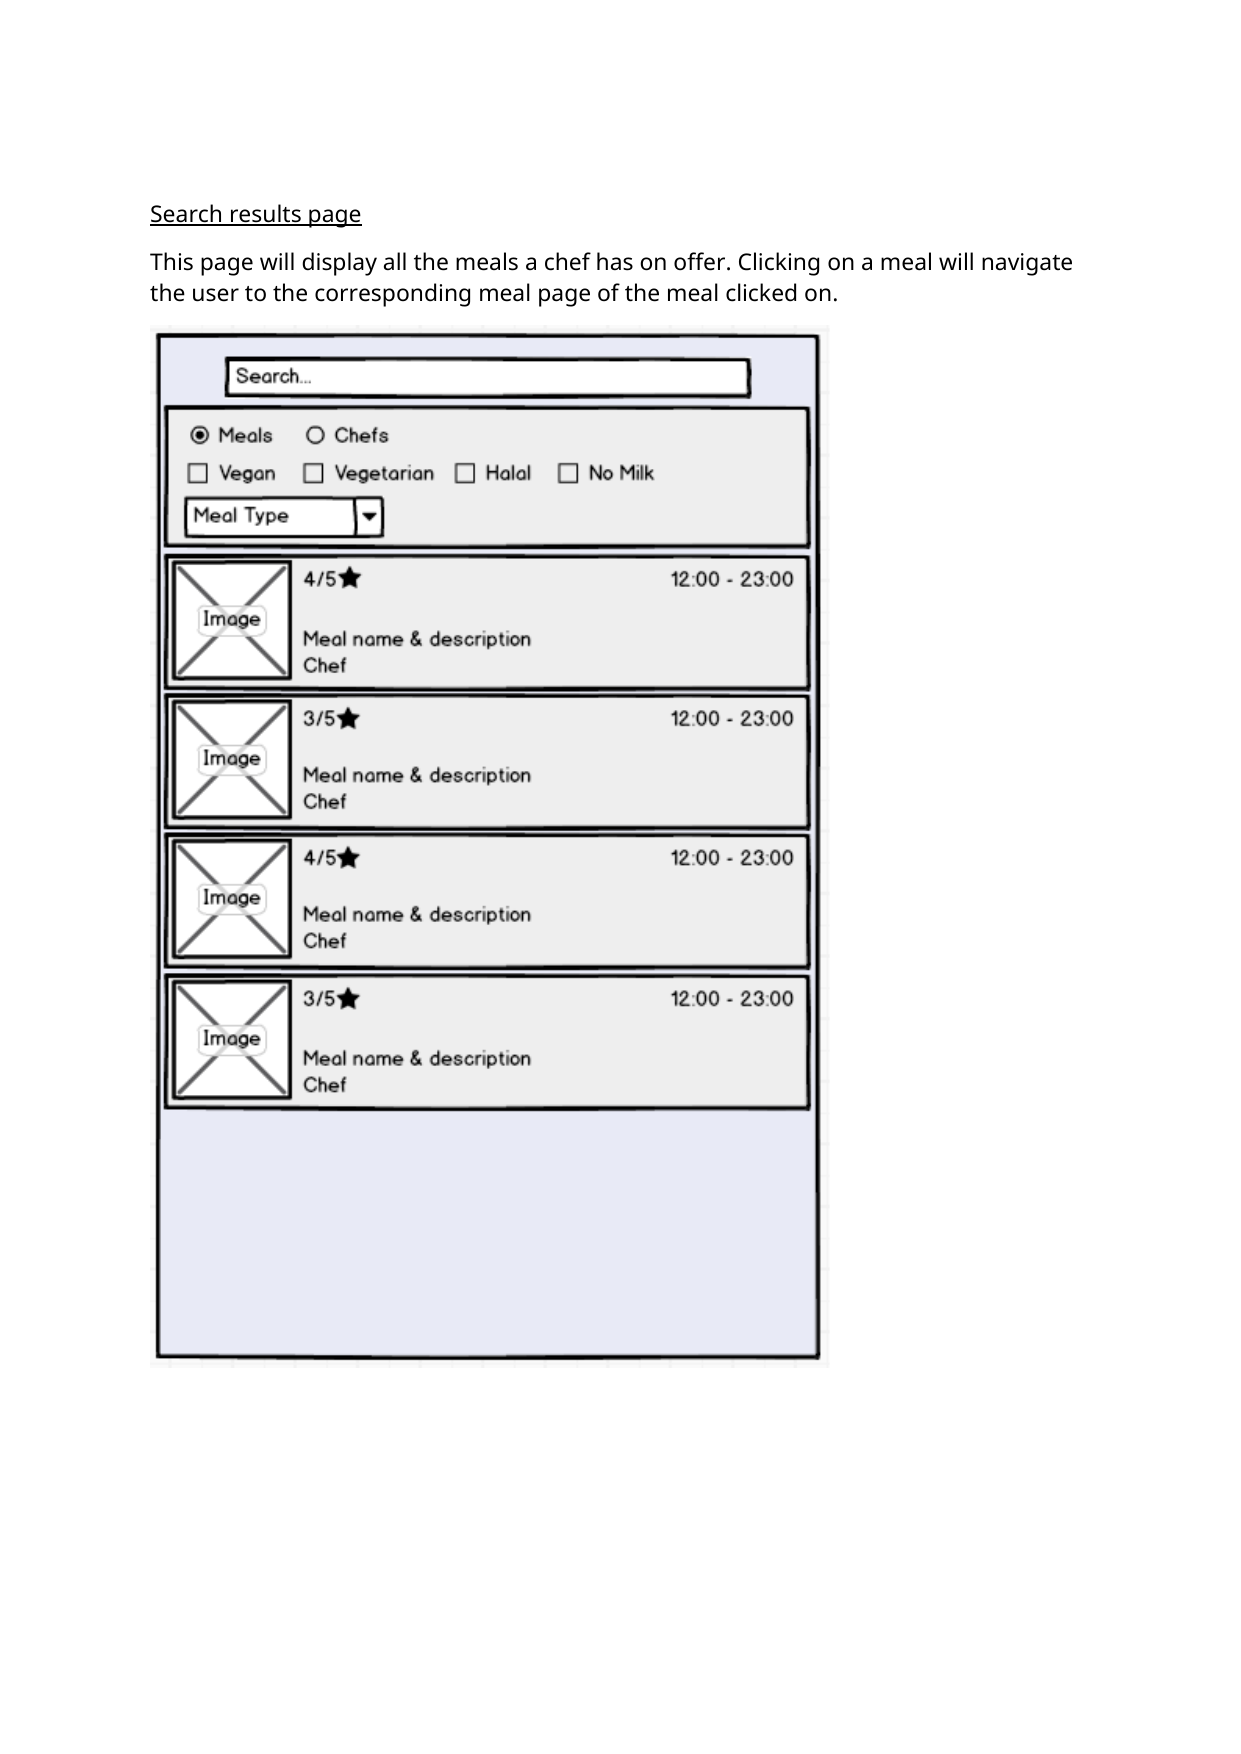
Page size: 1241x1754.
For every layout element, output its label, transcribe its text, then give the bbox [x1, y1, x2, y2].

text Search results page [150, 198, 1090, 229]
text This page will display all the meals a chef has on offer. Clicking on a meal will navigate the user to the corresponding meal page of the meal clicked on. [150, 246, 1090, 308]
